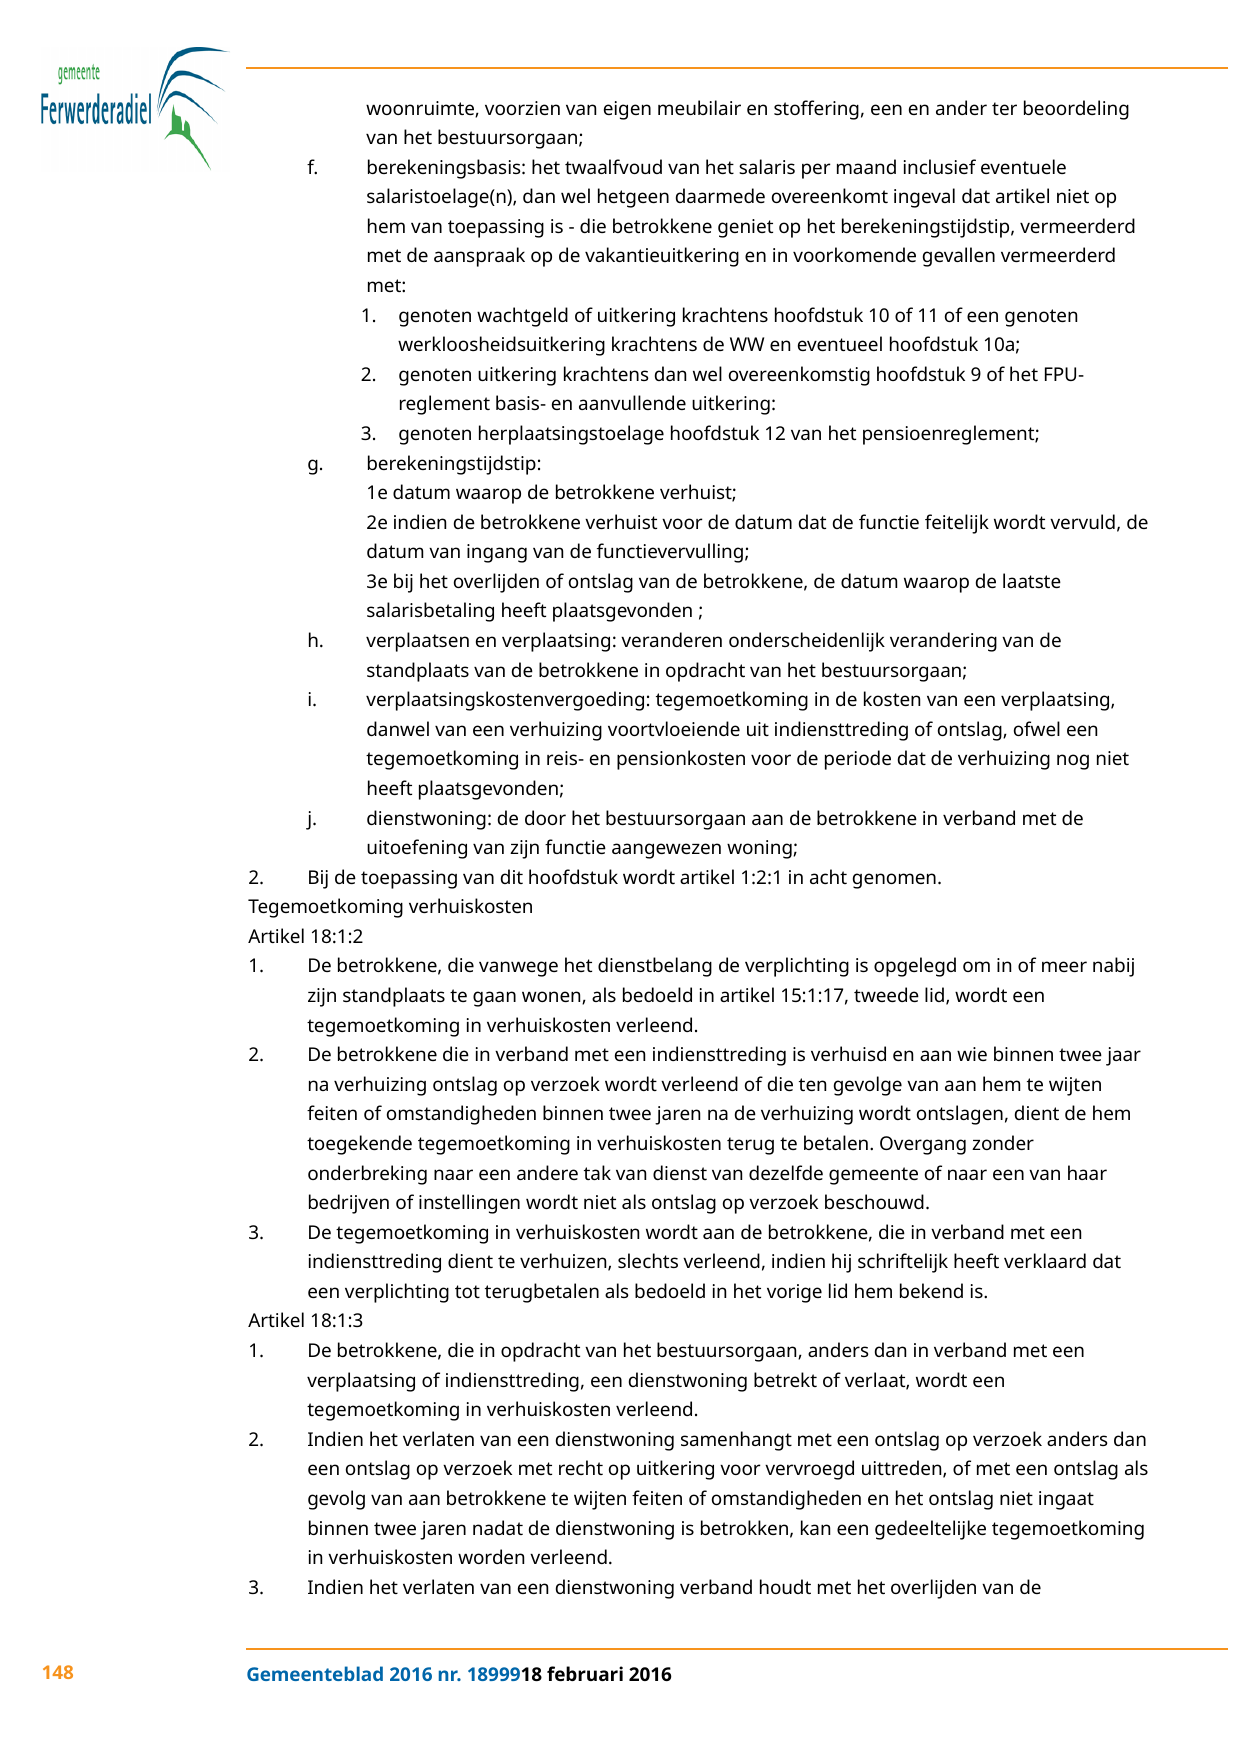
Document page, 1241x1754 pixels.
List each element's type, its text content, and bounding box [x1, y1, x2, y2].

list Bij de toepassing van dit hoofdstuk wordt artikel 1:2:1 in acht genomen. [248, 864, 1152, 890]
list verplaatsen en verplaatsing: veranderen onderscheidenlijk verandering van de standplaats van de betrokkene in opdracht van het bestuursorgaan; [307, 627, 1152, 683]
list woonruimte, voorzien van eigen meubilair en stoffering, een en ander ter beoordeling van het bestuursorgaan; [307, 95, 1152, 150]
picture [41, 47, 231, 172]
text Tegemoetkoming verhuiskosten [248, 893, 1152, 919]
list Indien het verlaten van een dienstwoning samenhangt met een ontslag op verzoek anders dan een ontslag op verzoek met recht op uitkering voor vervroegd uittreden, of met een ontslag als gevolg van aan betrokkene te wijten feiten of omstandigheden en het ontslag niet ingaat binnen twee jaren nadat de dienstwoning is betrokken, kan een gedeeltelijke tegemoetkoming in verhuiskosten worden verleend. [248, 1426, 1152, 1570]
list De betrokkene, die vanwege het dienstbelang de verplichting is opgelegd om in of meer nabij zijn standplaats te gaan wonen, als bedoeld in artikel 15:1:17, tweede lid, wordt een tegemoetkoming in verhuiskosten verleend. [248, 953, 1152, 1038]
list De tegemoetkoming in verhuiskosten wordt aan de betrokkene, die in verband met een indiensttreding dient te verhuizen, slechts verleend, indien hij schriftelijk heeft verklaard dat een verplichting tot terugbetalen als bedoeld in het vorige lid hem bekend is. [248, 1219, 1152, 1304]
text Artikel 18:1:2 [248, 923, 1152, 949]
list 1e datum waarop de betrokkene verhuist; [307, 479, 1152, 505]
list genoten uitkering krachtens dan wel overeenkomstig hoofdstuk 9 of het FPU-reglement basis- en aanvullende uitkering: [361, 361, 1152, 416]
list genoten wachtgeld of uitkering krachtens hoofdstuk 10 of 11 of een genoten werkloosheidsuitkering krachtens de WW en eventueel hoofdstuk 10a; [361, 302, 1152, 357]
list berekeningstijdstip: [307, 450, 1152, 476]
list berekeningsbasis: het twaalfvoud van het salaris per maand inclusief eventuele salaristoelage(n), dan wel hetgeen daarmede overeenkomt ingeval dat artikel niet op hem van toepassing is - die betrokkene geniet op het berekeningstijdstip, vermeerderd met de aanspraak op de vakantieuitkering en in voorkomende gevallen vermeerderd met: [307, 154, 1152, 298]
list genoten herplaatsingstoelage hoofdstuk 12 van het pensioenreglement; [361, 420, 1152, 446]
list 2e indien de betrokkene verhuist voor de datum dat de functie feitelijk wordt vervuld, de datum van ingang van de functievervulling; [307, 509, 1152, 564]
list De betrokkene die in verband met een indiensttreding is verhuisd en aan wie binnen twee jaar na verhuizing ontslag op verzoek wordt verleend of die ten gevolge van aan hem te wijten feiten of omstandigheden binnen twee jaren na de verhuizing wordt ontslagen, dient de hem toegekende tegemoetkoming in verhuiskosten terug te betalen. Overgang zonder onderbreking naar een andere tak van dienst van dezelfde gemeente of naar een van haar bedrijven of instellingen wordt niet als ontslag op verzoek beschouwd. [248, 1041, 1152, 1215]
list verplaatsingskostenvergoeding: tegemoetkoming in de kosten van een verplaatsing, danwel van een verhuizing voortvloeiende uit indiensttreding of ontslag, ofwel een tegemoetkoming in reis- en pensionkosten voor de periode dat de verhuizing nog niet heeft plaatsgevonden; [307, 686, 1152, 801]
list 3e bij het overlijden of ontslag van de betrokkene, de datum waarop de laatste salarisbetaling heeft plaatsgevonden ; [307, 568, 1152, 623]
list dienstwoning: de door het bestuursorgaan aan de betrokkene in verband met de uitoefening van zijn functie aangewezen woning; [307, 805, 1152, 860]
list De betrokkene, die in opdracht van het bestuursorgaan, anders dan in verband met een verplaatsing of indiensttreding, een dienstwoning betrekt of verlaat, wordt een tegemoetkoming in verhuiskosten verleend. [248, 1337, 1152, 1422]
text Artikel 18:1:3 [248, 1308, 1152, 1333]
list Indien het verlaten van een dienstwoning verband houdt met het overlijden van de [248, 1574, 1152, 1600]
